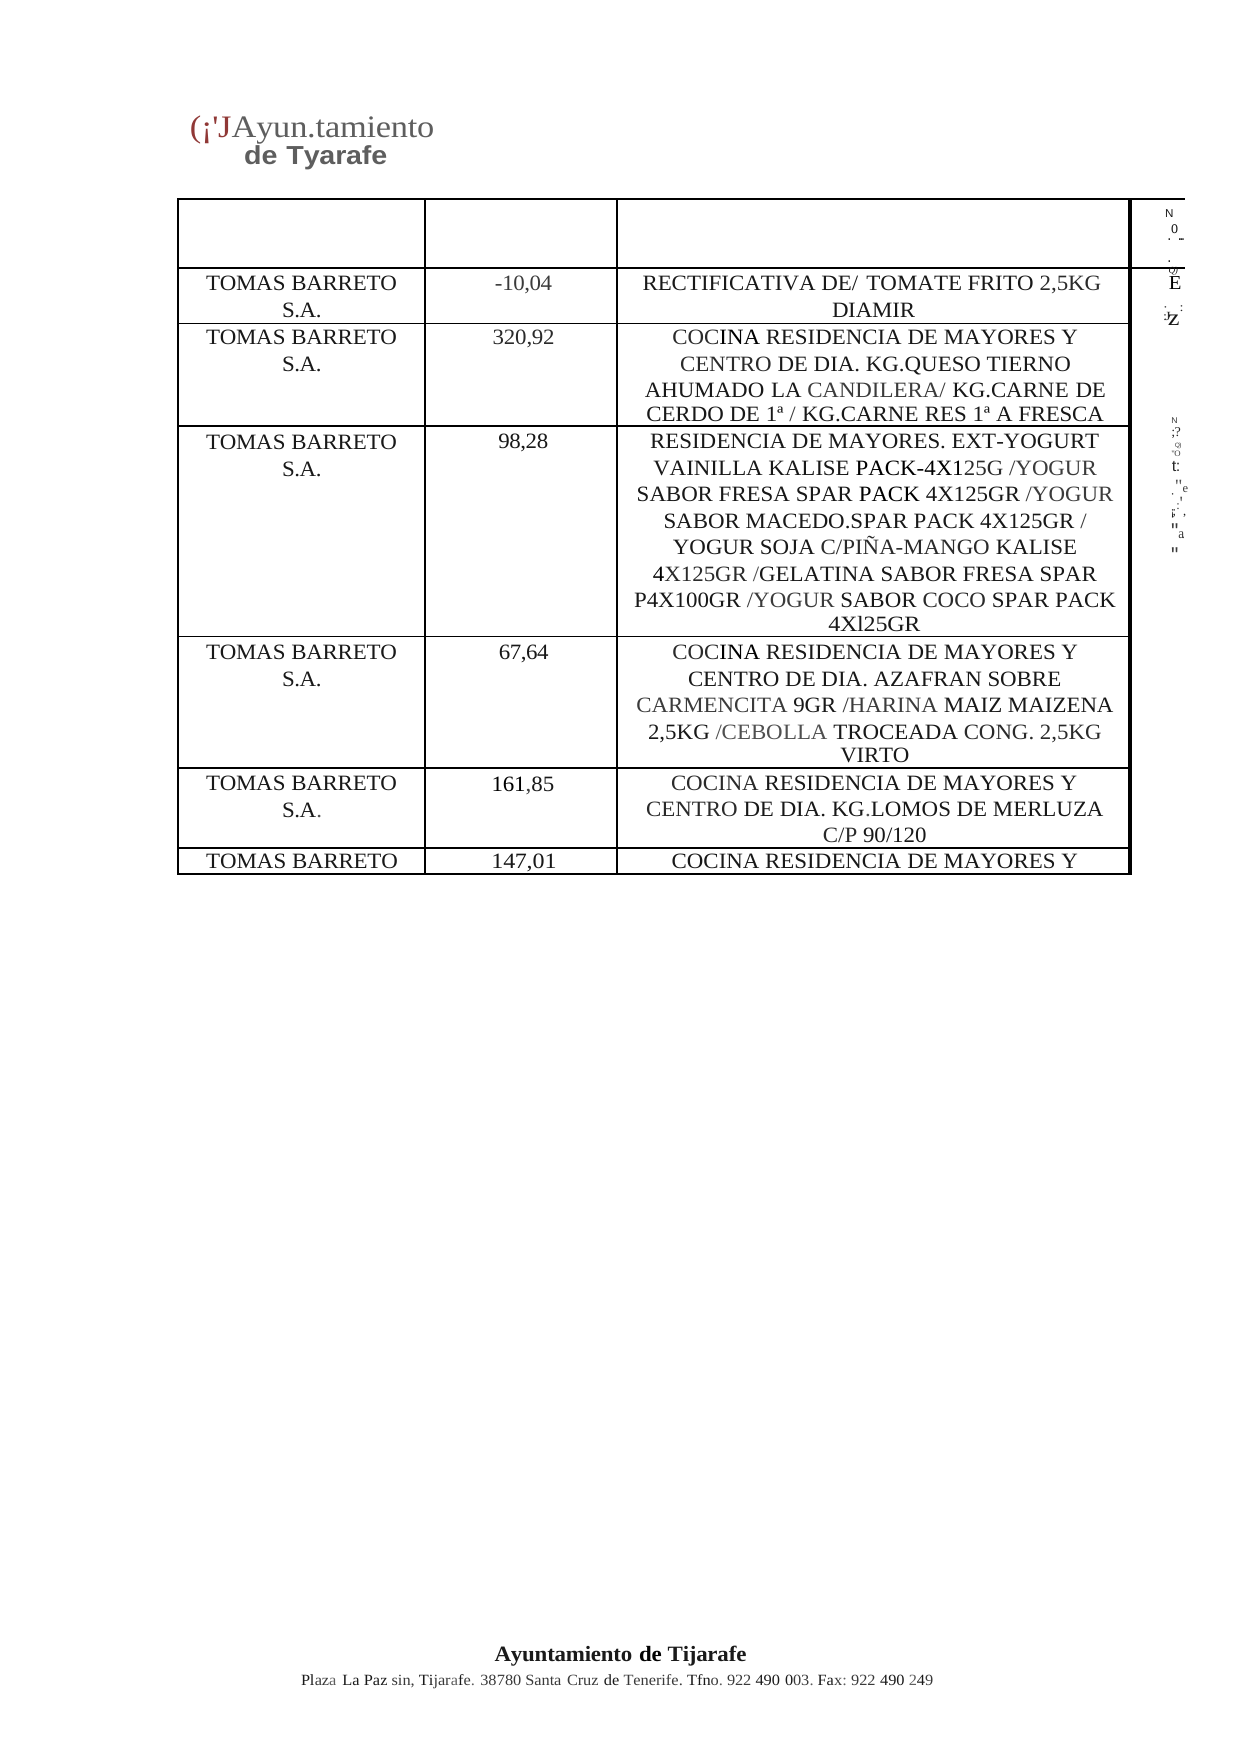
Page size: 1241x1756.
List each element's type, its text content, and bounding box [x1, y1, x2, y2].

table_cell [179, 200, 424, 267]
table_cell 161,85 [426, 769, 616, 847]
table_cell 320,92 [426, 324, 616, 425]
table_cell 147,01 [426, 849, 616, 873]
table_cell 67,64 [426, 637, 616, 767]
table_cell COCINA RESIDENCIA DE MAYORES Y CENTRO DE DIA. KG.LOMOS DE MERLUZA C/P 90/120 [618, 769, 1128, 847]
table_cell TOMAS BARRETO S.A. [179, 324, 424, 425]
table_cell TOMAS BARRETO [179, 849, 424, 873]
table_cell COCINA RESIDENCIA DE MAYORES Y [618, 849, 1128, 873]
table_cell TOMAS BARRETO S.A. [179, 269, 424, 323]
table_cell TOMAS BARRETO S.A. [179, 637, 424, 767]
table_cell TOMAS BARRETO S.A. [179, 769, 424, 847]
table_cell RECTIFICATIVA DE/ TOMATE FRITO 2,5KG DIAMIR [618, 269, 1128, 323]
table_cell No N .o.... [1132, 200, 1185, 267]
table_cell TOMAS BARRETO S.A. [179, 427, 424, 636]
table_cell 98,28 [426, 427, 616, 636]
table_cell Q) E ·z::J N ;? Q) "O t: ·"e¡;:', "a." [1132, 269, 1185, 873]
table_cell RESIDENCIA DE MAYORES. EXT-YOGURT VAINILLA KALISE PACK-4X125G /YOGUR SABOR FRESA SPAR PACK 4X125GR /YOGUR SABOR MACEDO.SPAR PACK 4X125GR / YOGUR SOJA C/PIÑA-MANGO KALISE 4X125GR /GELATINA SABOR FRESA SPAR P4X100GR /YOGUR SABOR COCO SPAR PACK 4Xl25GR [618, 427, 1128, 636]
table_cell COCINA RESIDENCIA DE MAYORES Y CENTRO DE DIA. AZAFRAN SOBRE CARMENCITA 9GR /HARINA MAIZ MAIZENA 2,5KG /CEBOLLA TROCEADA CONG. 2,5KG VIRTO [618, 637, 1128, 767]
table_cell -10,04 [426, 269, 616, 323]
table_cell [618, 200, 1128, 267]
table_cell COCINA RESIDENCIA DE MAYORES Y CENTRO DE DIA. KG.QUESO TIERNO AHUMADO LA CANDILERA/ KG.CARNE DE CERDO DE 1ª / KG.CARNE RES 1ª A FRESCA [618, 324, 1128, 425]
table_cell [426, 200, 616, 267]
